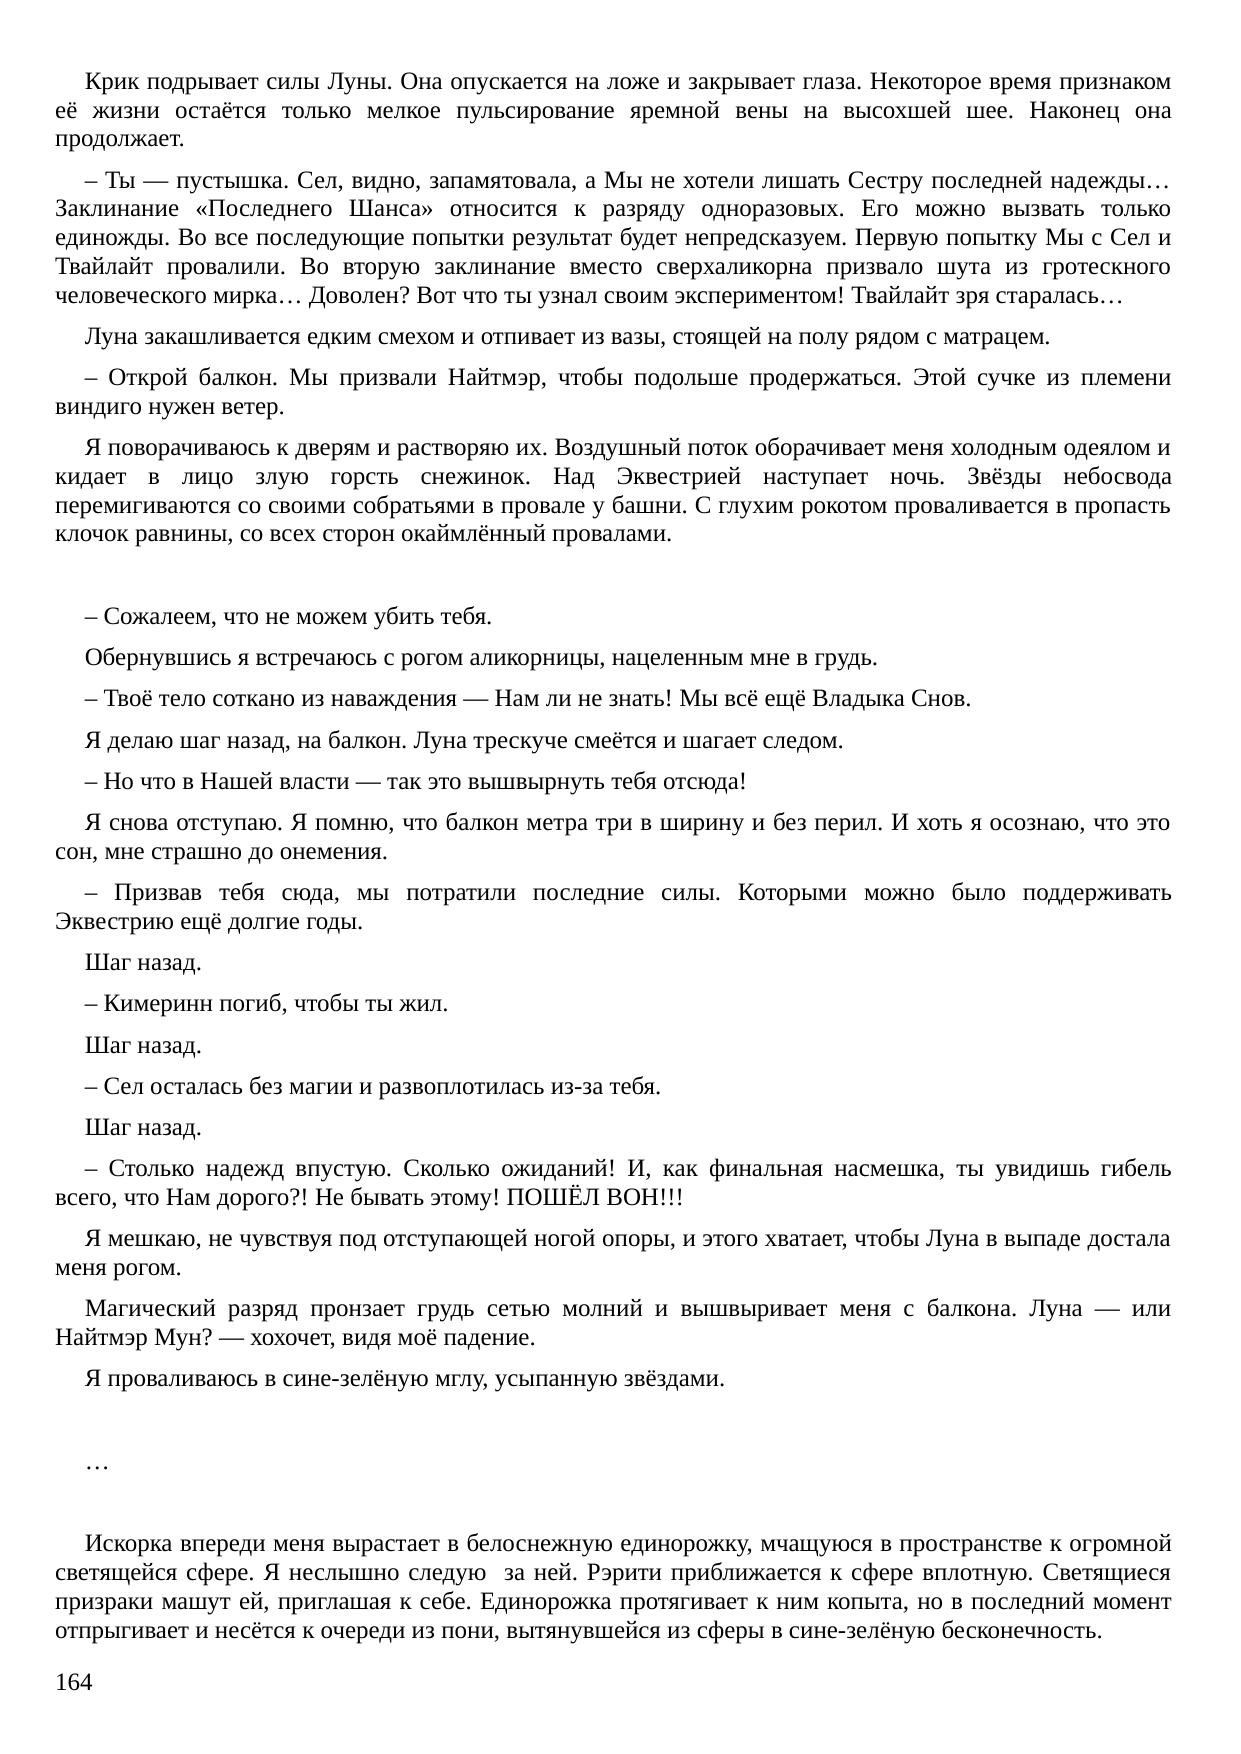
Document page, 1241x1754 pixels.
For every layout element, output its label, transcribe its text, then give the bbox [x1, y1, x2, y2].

text Я снова отступаю. Я помню, что балкон метра три в ширину и без перил. И хоть я осознаю, что это сон, мне страшно до онемения. [55, 807, 1173, 865]
text – Сожалеем, что не можем убить тебя. [55, 601, 1173, 630]
text – Ты — пустышка. Сел, видно, запамятовала, а Мы не хотели лишать Сестру последней надежды… Заклинание «Последнего Шанса» относится к разряду одноразовых. Его можно вызвать только единожды. Во все последующие попытки результат будет непредсказуем. Первую попытку Мы с Сел и Твайлайт провалили. Во вторую заклинание вместо сверхаликорна призвало шута из гротескного человеческого мирка… Доволен? Вот что ты узнал своим экспериментом! Твайлайт зря старалась… [55, 165, 1173, 308]
text Шаг назад. [55, 1112, 1173, 1141]
text Крик подрывает силы Луны. Она опускается на ложе и закрывает глаза. Некоторое время признаком её жизни остаётся только мелкое пульсирование яремной вены на высохшей шее. Наконец она продолжает. [55, 66, 1173, 152]
text Луна закашливается едким смехом и отпивает из вазы, стоящей на полу рядом с матрацем. [55, 321, 1173, 350]
text – Столько надежд впустую. Сколько ожиданий! И, как финальная насмешка, ты увидишь гибель всего, что Нам дорого?! Не бывать этому! ПОШЁЛ ВОН!!! [55, 1153, 1173, 1211]
text Обернувшись я встречаюсь с рогом аликорницы, нацеленным мне в грудь. [55, 642, 1173, 671]
text Магический разряд пронзает грудь сетью молний и вышвыривает меня с балкона. Луна — или Найтмэр Мун? — хохочет, видя моё падение. [55, 1293, 1173, 1351]
text Искорка впереди меня вырастает в белоснежную единорожку, мчащуюся в пространстве к огромной светящейся сфере. Я неслышно следую за ней. Рэрити приближается к сфере вплотную. Светящиеся призраки машут ей, приглашая к себе. Единорожка протягивает к ним копыта, но в последний момент отпрыгивает и несётся к очереди из пони, вытянувшейся из сферы в сине-зелёную бесконечность. [55, 1528, 1173, 1643]
text – Открой балкон. Мы призвали Найтмэр, чтобы подольше продержаться. Этой сучке из племени виндиго нужен ветер. [55, 362, 1173, 420]
text – Но что в Нашей власти — так это вышвырнуть тебя отсюда! [55, 766, 1173, 795]
text … [55, 1446, 1173, 1475]
text Шаг назад. [55, 947, 1173, 976]
text Шаг назад. [55, 1030, 1173, 1058]
text Я мешкаю, не чувствуя под отступающей ногой опоры, и этого хватает, чтобы Луна в выпаде достала меня рогом. [55, 1223, 1173, 1281]
text – Призвав тебя сюда, мы потратили последние силы. Которыми можно было поддерживать Эквестрию ещё долгие годы. [55, 877, 1173, 935]
text – Твоё тело соткано из наваждения — Нам ли не знать! Мы всё ещё Владыка Снов. [55, 683, 1173, 712]
text Я делаю шаг назад, на балкон. Луна трескуче смеётся и шагает следом. [55, 725, 1173, 753]
text Я проваливаюсь в сине-зелёную мглу, усыпанную звёздами. [55, 1363, 1173, 1392]
text – Кимеринн погиб, чтобы ты жил. [55, 988, 1173, 1017]
text – Сел осталась без магии и развоплотилась из-за тебя. [55, 1071, 1173, 1100]
text Я поворачиваюсь к дверям и растворяю их. Воздушный поток оборачивает меня холодным одеялом и кидает в лицо злую горсть снежинок. Над Эквестрией наступает ночь. Звёзды небосвода перемигиваются со своими собратьями в провале у башни. С глухим рокотом проваливается в пропасть клочок равнины, со всех сторон окаймлённый провалами. [55, 432, 1173, 547]
